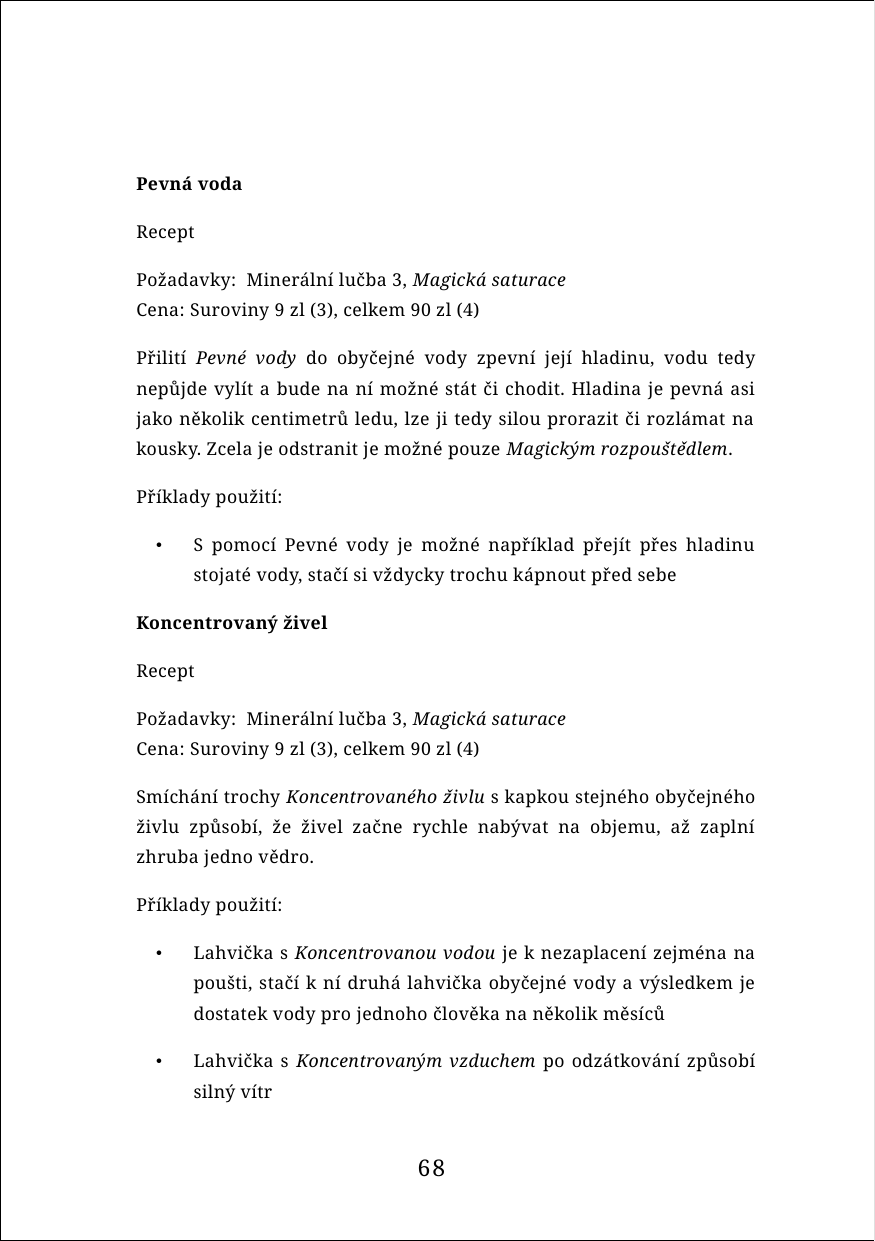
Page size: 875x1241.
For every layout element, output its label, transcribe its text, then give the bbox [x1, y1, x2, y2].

text Požadavky: Minerální lučba 3, Magická saturace Cena: Suroviny 9 zl (3), celkem 90 zl (4) [136, 268, 756, 322]
text Smíchání trochy Koncentrovaného živlu s kapkou stejného obyčejného živlu způsobí, že živel začne rychle nabývat na objemu, až zaplní zhruba jedno vědro. [136, 784, 756, 869]
list Lahvička s Koncentrovanou vodou je k nezaplacení zejména na poušti, stačí k ní druhá lahvička obyčejné vody a výsledkem je dostatek vody pro jednoho člověka na několik měsíců [156, 941, 756, 1025]
text Příklady použití: [136, 484, 756, 508]
text Koncentrovaný živel [136, 610, 756, 634]
text Požadavky: Minerální lučba 3, Magická saturace Cena: Suroviny 9 zl (3), celkem 90 zl (4) [136, 706, 756, 761]
text Příklady použití: [136, 893, 756, 917]
text Pevná voda [136, 172, 756, 196]
text Přilití Pevné vody do obyčejné vody zpevní její hladinu, vodu tedy nepůjde vylít a bude na ní možné stát či chodit. Hladina je pevná asi jako několik centimetrů ledu, lze ji tedy silou prorazit či rozlámat na kousky. Zcela je odstranit je možné pouze Magickým rozpouštědlem. [136, 346, 756, 461]
text Recept [136, 658, 756, 682]
text Recept [136, 220, 756, 244]
list Lahvička s Koncentrovaným vzduchem po odzátkování způsobí silný vítr [156, 1049, 756, 1103]
list S pomocí Pevné vody je možné například přejít přes hladinu stojaté vody, stačí si vždycky trochu kápnout před sebe [156, 532, 756, 587]
